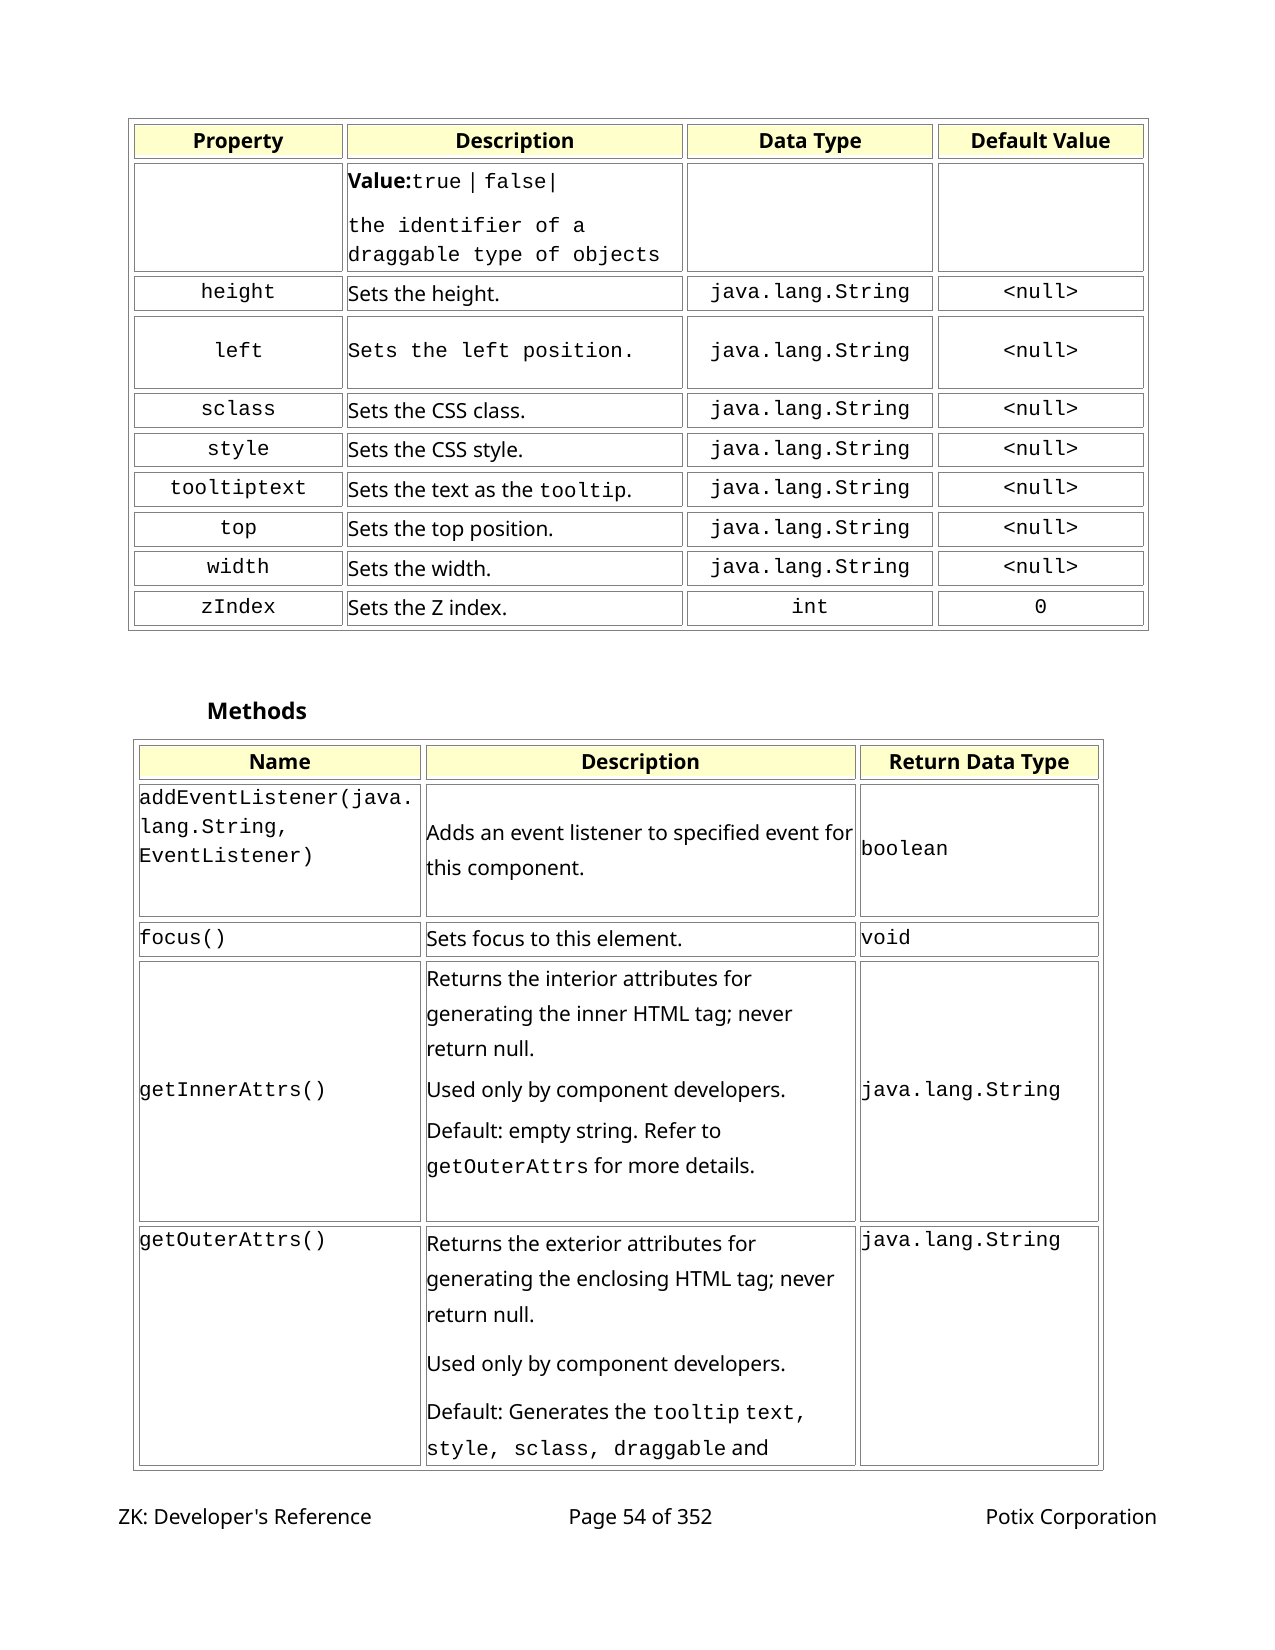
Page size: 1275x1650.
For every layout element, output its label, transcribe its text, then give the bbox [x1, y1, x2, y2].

table_cell <null> [935, 427, 1146, 466]
table_cell <null> [935, 310, 1146, 387]
table_cell java.lang.String [685, 271, 935, 310]
table_cell [685, 158, 935, 271]
table_cell Sets the width. [345, 546, 685, 585]
table_cell style [131, 427, 345, 466]
table_cell Sets the CSS class. [345, 388, 685, 427]
table_cell getOuterAttrs() [136, 1221, 423, 1464]
table_cell getInnerAttrs() [136, 956, 423, 1221]
table_cell <null> [935, 506, 1146, 546]
table_cell addEventListener(java.lang.String, EventListener) [136, 779, 423, 916]
table_cell Sets the height. [345, 271, 685, 310]
table_cell <null> [935, 388, 1146, 427]
table_header Description [423, 740, 858, 778]
table_cell int [685, 585, 935, 625]
table_cell boolean [858, 779, 1101, 916]
table_cell java.lang.String [685, 546, 935, 585]
table_cell java.lang.String [685, 388, 935, 427]
table_cell <null> [935, 466, 1146, 506]
table_cell Sets focus to this element. [423, 916, 858, 956]
table_cell java.lang.String [858, 956, 1101, 1221]
table_cell top [131, 506, 345, 546]
table_cell left [131, 310, 345, 387]
table_cell sclass [131, 388, 345, 427]
table_cell Adds an event listener to specified event for this component. [423, 779, 858, 916]
table_cell <null> [935, 546, 1146, 585]
table_cell java.lang.String [685, 310, 935, 387]
table_cell java.lang.String [685, 506, 935, 546]
subtitle Methods [207, 695, 1157, 727]
table_cell focus() [136, 916, 423, 956]
table_cell [131, 158, 345, 271]
table_cell zIndex [131, 585, 345, 625]
table_cell java.lang.String [685, 466, 935, 506]
table_cell Sets the CSS style. [345, 427, 685, 466]
table_cell 0 [935, 585, 1146, 625]
table_cell java.lang.String [685, 427, 935, 466]
table_header Property [131, 119, 345, 158]
table_cell [935, 158, 1146, 271]
table_cell java.lang.String [858, 1221, 1101, 1464]
table_cell Sets the left position. [345, 310, 685, 387]
table_header Data Type [685, 119, 935, 158]
table_header Name [136, 740, 423, 778]
table_header Return Data Type [858, 740, 1101, 778]
table_cell Returns the interior attributes for generating the inner HTML tag; never return null. Used only by component developers. Default: empty string. Refer to getOuterAttrs for more details. [423, 956, 858, 1221]
table_cell Sets the top position. [345, 506, 685, 546]
table_cell tooltiptext [131, 466, 345, 506]
table_cell Sets the text as the tooltip. [345, 466, 685, 506]
table_cell width [131, 546, 345, 585]
table_cell Value:true | false| the identifier of a draggable type of objects [345, 158, 685, 271]
table_cell Sets the Z index. [345, 585, 685, 625]
table_cell Returns the exterior attributes for generating the enclosing HTML tag; never return null. Used only by component developers. Default: Generates the tooltip text, style, sclass, draggable and [423, 1221, 858, 1464]
table_cell height [131, 271, 345, 310]
table_cell void [858, 916, 1101, 956]
table_header Default Value [935, 119, 1146, 158]
table_cell <null> [935, 271, 1146, 310]
table_header Description [345, 119, 685, 158]
